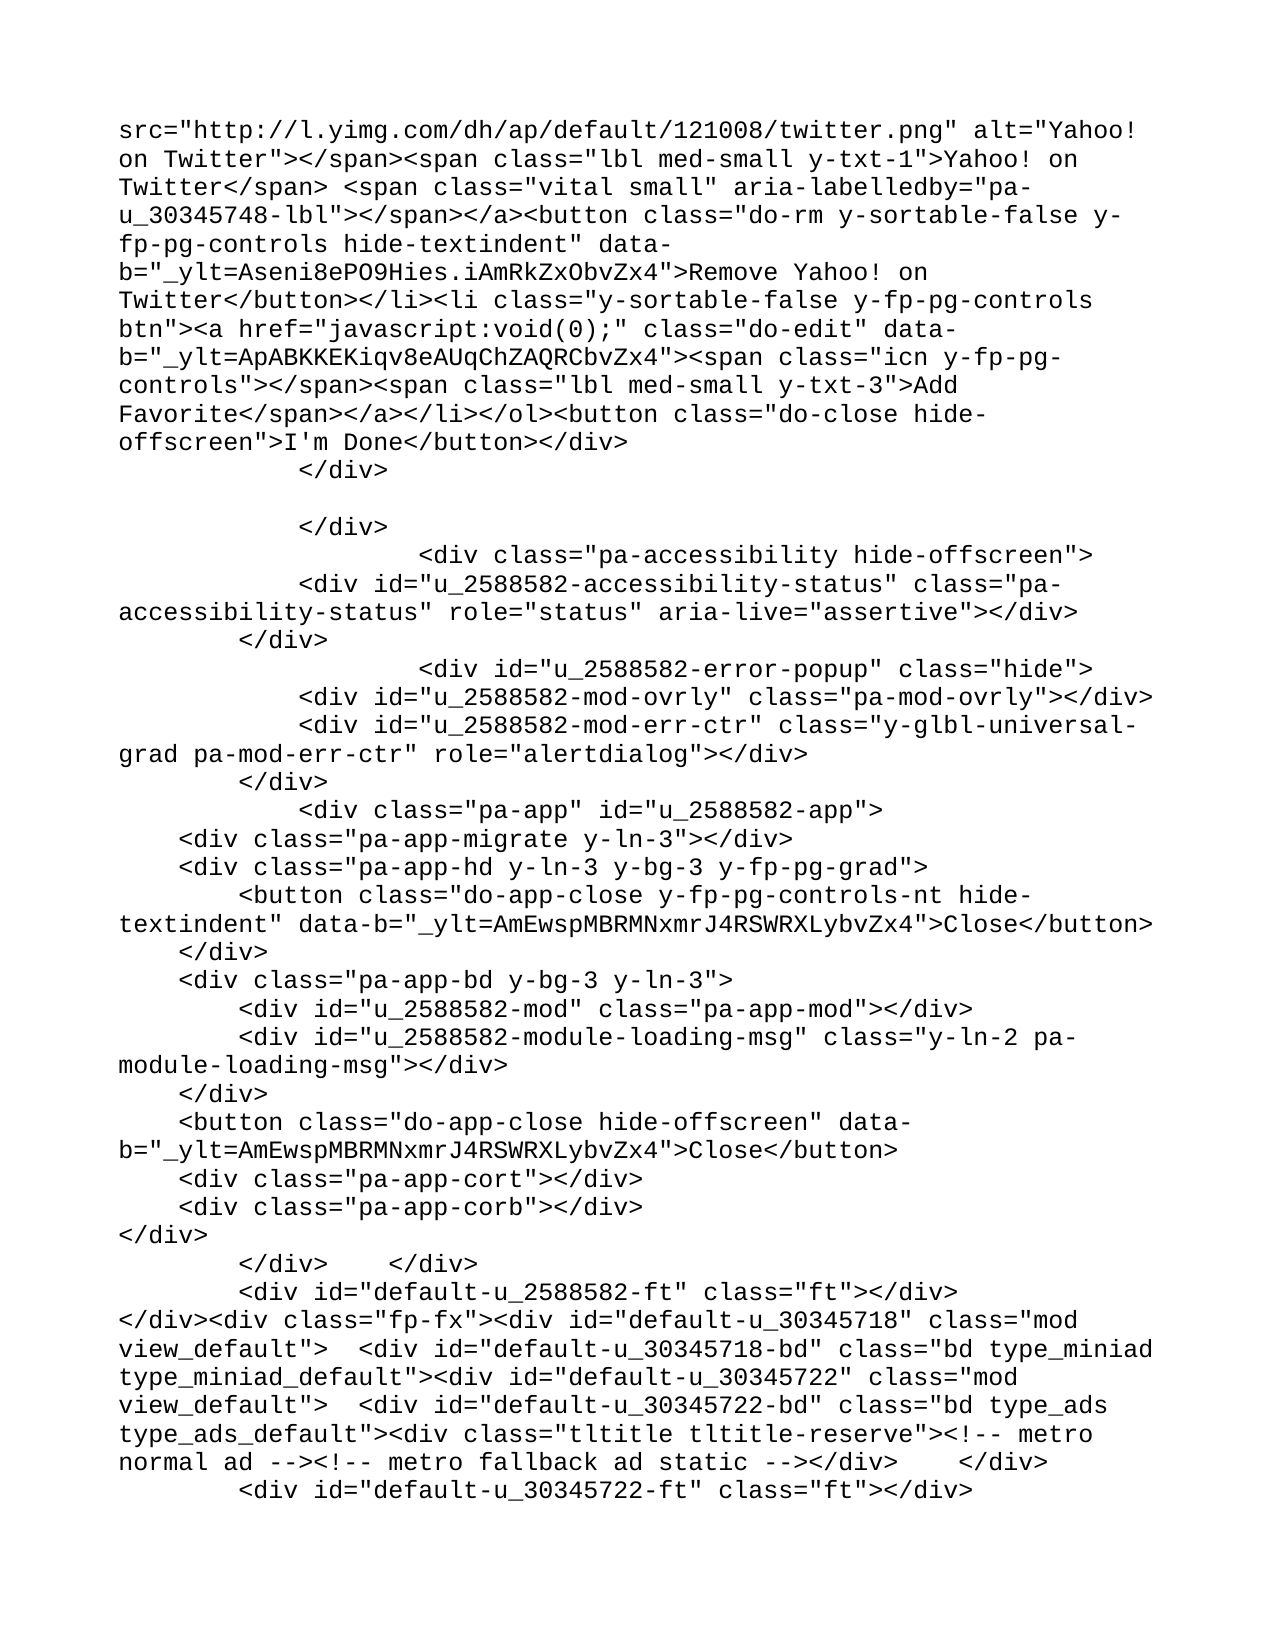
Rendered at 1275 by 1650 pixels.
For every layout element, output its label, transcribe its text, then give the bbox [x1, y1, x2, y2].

text </div> [118, 628, 1157, 656]
text <div id="u_2588582-mod-ovrly" class="pa-mod-ovrly"></div> [118, 685, 1157, 713]
text <div id="u_2588582-mod-err-ctr" class="y-glbl-universal-grad pa-mod-err-ctr" role="alertdialog"></div> [118, 713, 1157, 770]
text </div> [118, 770, 1157, 798]
text </div> </div> [118, 1251, 1157, 1280]
text </div><div class="fp-fx"><div id="default-u_30345718" class="mod view_default"> <div id="default-u_30345718-bd" class="bd type_miniad type_miniad_default"><div id="default-u_30345722" class="mod view_default"> <div id="default-u_30345722-bd" class="bd type_ads type_ads_default"><div class="tltitle tltitle-reserve"><!-- metro normal ad --><!-- metro fallback ad static --></div> </div> [118, 1308, 1157, 1478]
text <div id="default-u_30345722-ft" class="ft"></div> [118, 1478, 1157, 1506]
text </div> [118, 1223, 1157, 1251]
text <div id="default-u_2588582-ft" class="ft"></div> [118, 1280, 1157, 1308]
text </div> [118, 940, 1157, 968]
text </div> [118, 515, 1157, 543]
text <div class="pa-app" id="u_2588582-app"> [118, 798, 1157, 826]
text <div id="u_2588582-error-popup" class="hide"> [118, 656, 1157, 685]
text <button class="do-app-close hide-offscreen" data-b="_ylt=AmEwspMBRMNxmrJ4RSWRXLybvZx4">Close</button> [118, 1110, 1157, 1166]
text <div class="pa-app-cort"></div> [118, 1166, 1157, 1195]
text <div id="u_2588582-mod" class="pa-app-mod"></div> [118, 996, 1157, 1025]
text <div class="pa-app-hd y-ln-3 y-bg-3 y-fp-pg-grad"> [118, 855, 1157, 883]
text <div class="pa-app-corb"></div> [118, 1195, 1157, 1223]
text <div class="pa-app-migrate y-ln-3"></div> [118, 826, 1157, 855]
text <div id="u_2588582-module-loading-msg" class="y-ln-2 pa-module-loading-msg"></div> [118, 1025, 1157, 1081]
text <div class="pa-accessibility hide-offscreen"> [118, 543, 1157, 571]
text <div class="pa-app-bd y-bg-3 y-ln-3"> [118, 968, 1157, 996]
text </div> [118, 1081, 1157, 1110]
text <div id="u_2588582-accessibility-status" class="pa-accessibility-status" role="status" aria-live="assertive"></div> [118, 571, 1157, 628]
text </div> [118, 458, 1157, 486]
text <button class="do-app-close y-fp-pg-controls-nt hide-textindent" data-b="_ylt=AmEwspMBRMNxmrJ4RSWRXLybvZx4">Close</button> [118, 883, 1157, 940]
text src="http://l.yimg.com/dh/ap/default/121008/twitter.png" alt="Yahoo! on Twitter"></span><span class="lbl med-small y-txt-1">Yahoo! on Twitter</span> <span class="vital small" aria-labelledby="pa-u_30345748-lbl"></span></a><button class="do-rm y-sortable-false y-fp-pg-controls hide-textindent" data-b="_ylt=Aseni8ePO9Hies.iAmRkZxObvZx4">Remove Yahoo! on Twitter</button></li><li class="y-sortable-false y-fp-pg-controls btn"><a href="javascript:void(0);" class="do-edit" data-b="_ylt=ApABKKEKiqv8eAUqChZAQRCbvZx4"><span class="icn y-fp-pg-controls"></span><span class="lbl med-small y-txt-3">Add Favorite</span></a></li></ol><button class="do-close hide-offscreen">I'm Done</button></div> [118, 118, 1157, 458]
